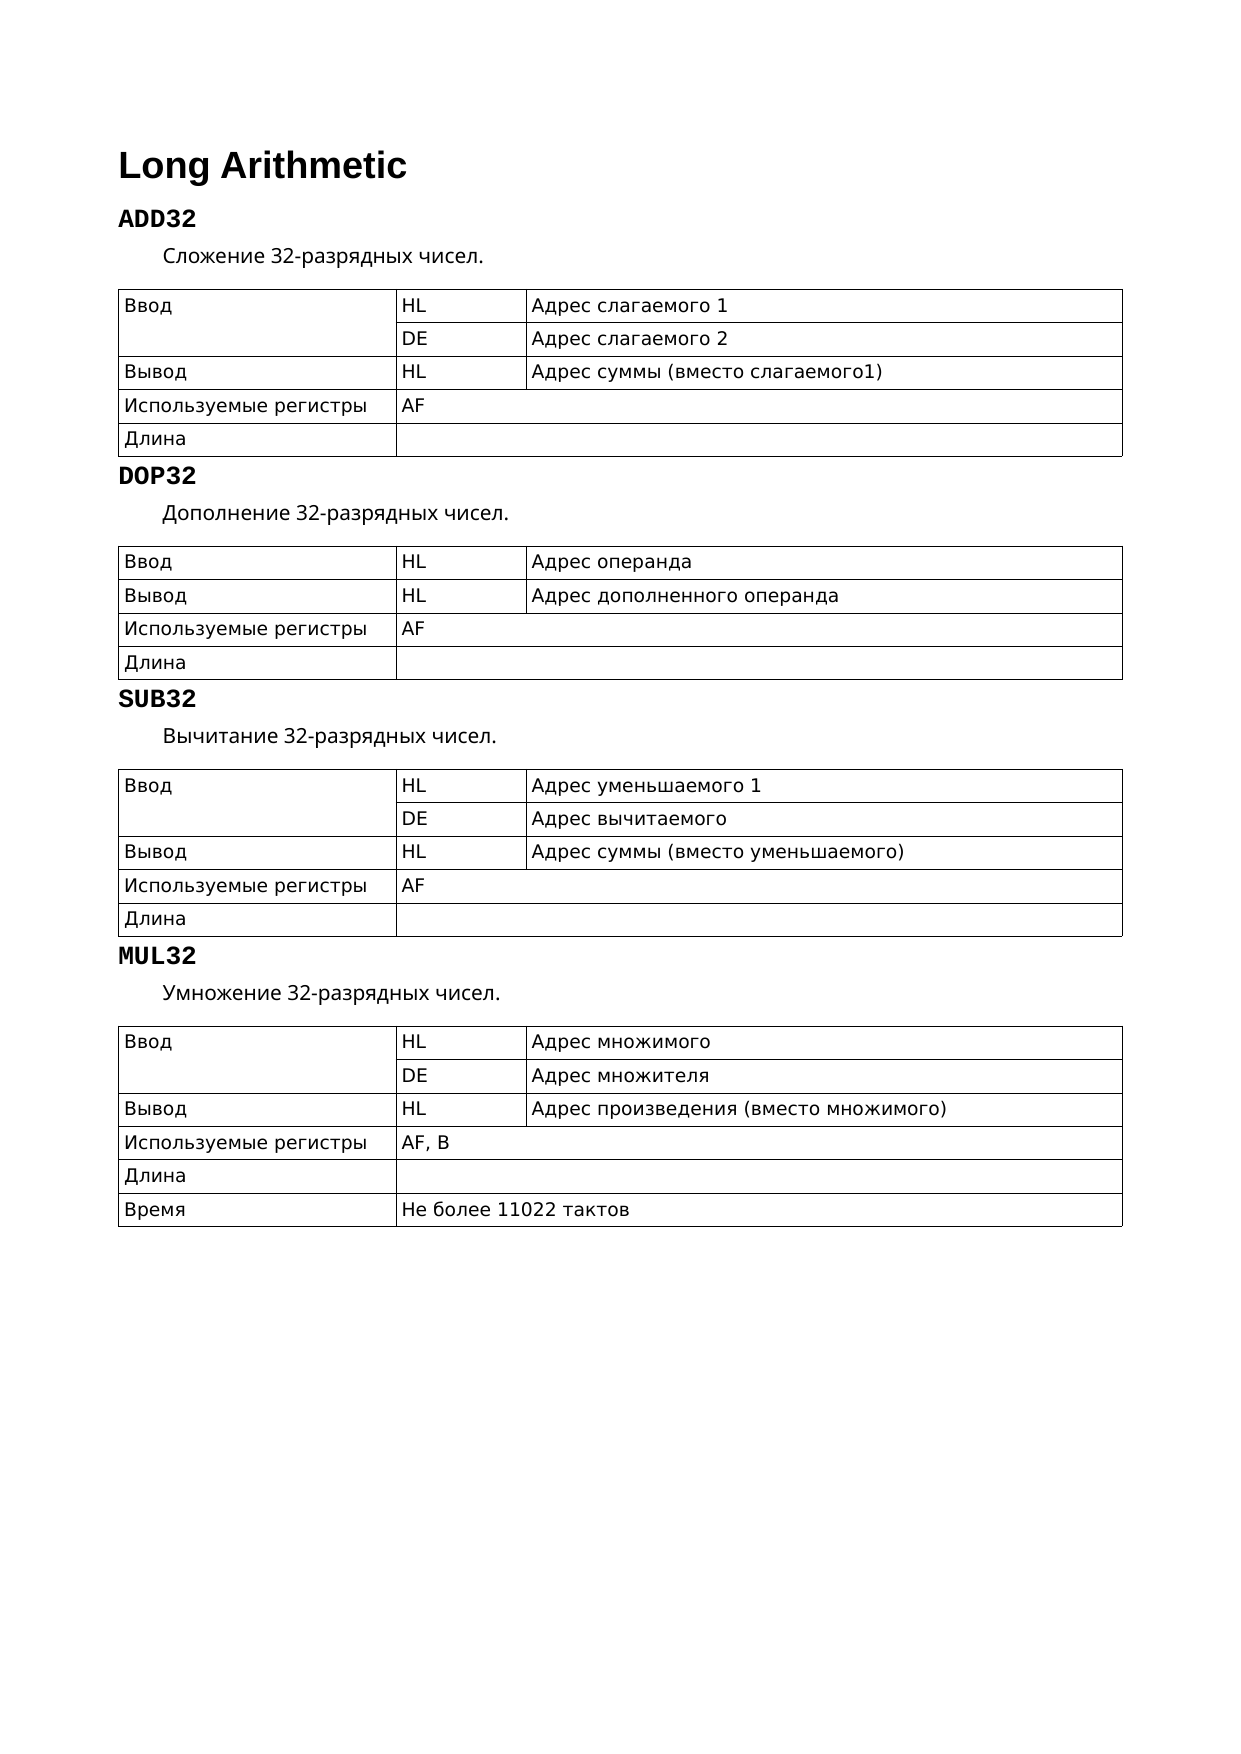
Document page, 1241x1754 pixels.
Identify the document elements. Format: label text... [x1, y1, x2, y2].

subtitle ADD32 [118, 206, 1122, 235]
table_header Ввод [119, 1027, 396, 1092]
table_cell [397, 1160, 1122, 1193]
table_header HL [397, 1027, 526, 1059]
table_cell DE [397, 803, 526, 836]
table_header Адрес слагаемого 1 [527, 290, 1122, 322]
table_cell AF [397, 614, 1122, 646]
table_cell AF, B [397, 1127, 1122, 1159]
table_cell Адрес вычитаемого [527, 803, 1122, 836]
subtitle MUL32 [118, 942, 1122, 972]
subtitle DOP32 [118, 462, 1122, 492]
table_header Ввод [119, 290, 396, 356]
table_cell HL [397, 837, 526, 869]
table_cell Используемые регистры [119, 390, 396, 422]
table_cell Адрес множителя [527, 1060, 1122, 1092]
table_header Ввод [119, 547, 396, 579]
table_header Адрес операнда [527, 547, 1122, 579]
table_cell HL [397, 1094, 526, 1126]
table_cell Время [119, 1194, 396, 1226]
table_header Адрес множимого [527, 1027, 1122, 1059]
table_cell Адрес суммы (вместо уменьшаемого) [527, 837, 1122, 869]
table_cell Используемые регистры [119, 614, 396, 646]
text Вычитание 32-разрядных чисел. [118, 722, 1122, 750]
table_cell DE [397, 323, 526, 356]
table_cell [397, 647, 1122, 679]
table_cell Длина [119, 424, 396, 456]
table_cell Используемые регистры [119, 1127, 396, 1159]
table_cell Адрес суммы (вместо слагаемого1) [527, 357, 1122, 389]
table_cell Вывод [119, 357, 396, 389]
subtitle Long Arithmetic [118, 143, 1122, 187]
table_cell Не более 11022 тактов [397, 1194, 1122, 1226]
text Дополнение 32-разрядных чисел. [118, 498, 1122, 527]
table_header Ввод [119, 770, 396, 836]
table_cell Длина [119, 647, 396, 679]
table_cell HL [397, 357, 526, 389]
table_cell Вывод [119, 1094, 396, 1126]
table_header Адрес уменьшаемого 1 [527, 770, 1122, 802]
text Умножение 32-разрядных чисел. [118, 978, 1122, 1007]
table_cell AF [397, 870, 1122, 903]
table_cell Адрес слагаемого 2 [527, 323, 1122, 356]
subtitle SUB32 [118, 686, 1122, 715]
table_header HL [397, 290, 526, 322]
table_cell Адрес произведения (вместо множимого) [527, 1094, 1122, 1126]
table_header HL [397, 547, 526, 579]
table_cell Длина [119, 1160, 396, 1193]
table_cell AF [397, 390, 1122, 422]
table_cell Вывод [119, 580, 396, 612]
text Сложение 32-разрядных чисел. [118, 242, 1122, 270]
table_cell HL [397, 580, 526, 612]
table_cell Вывод [119, 837, 396, 869]
table_cell Адрес дополненного операнда [527, 580, 1122, 612]
table_cell DE [397, 1060, 526, 1092]
table_cell [397, 424, 1122, 456]
table_cell Длина [119, 904, 396, 936]
table_cell [397, 904, 1122, 936]
table_cell Используемые регистры [119, 870, 396, 903]
table_header HL [397, 770, 526, 802]
